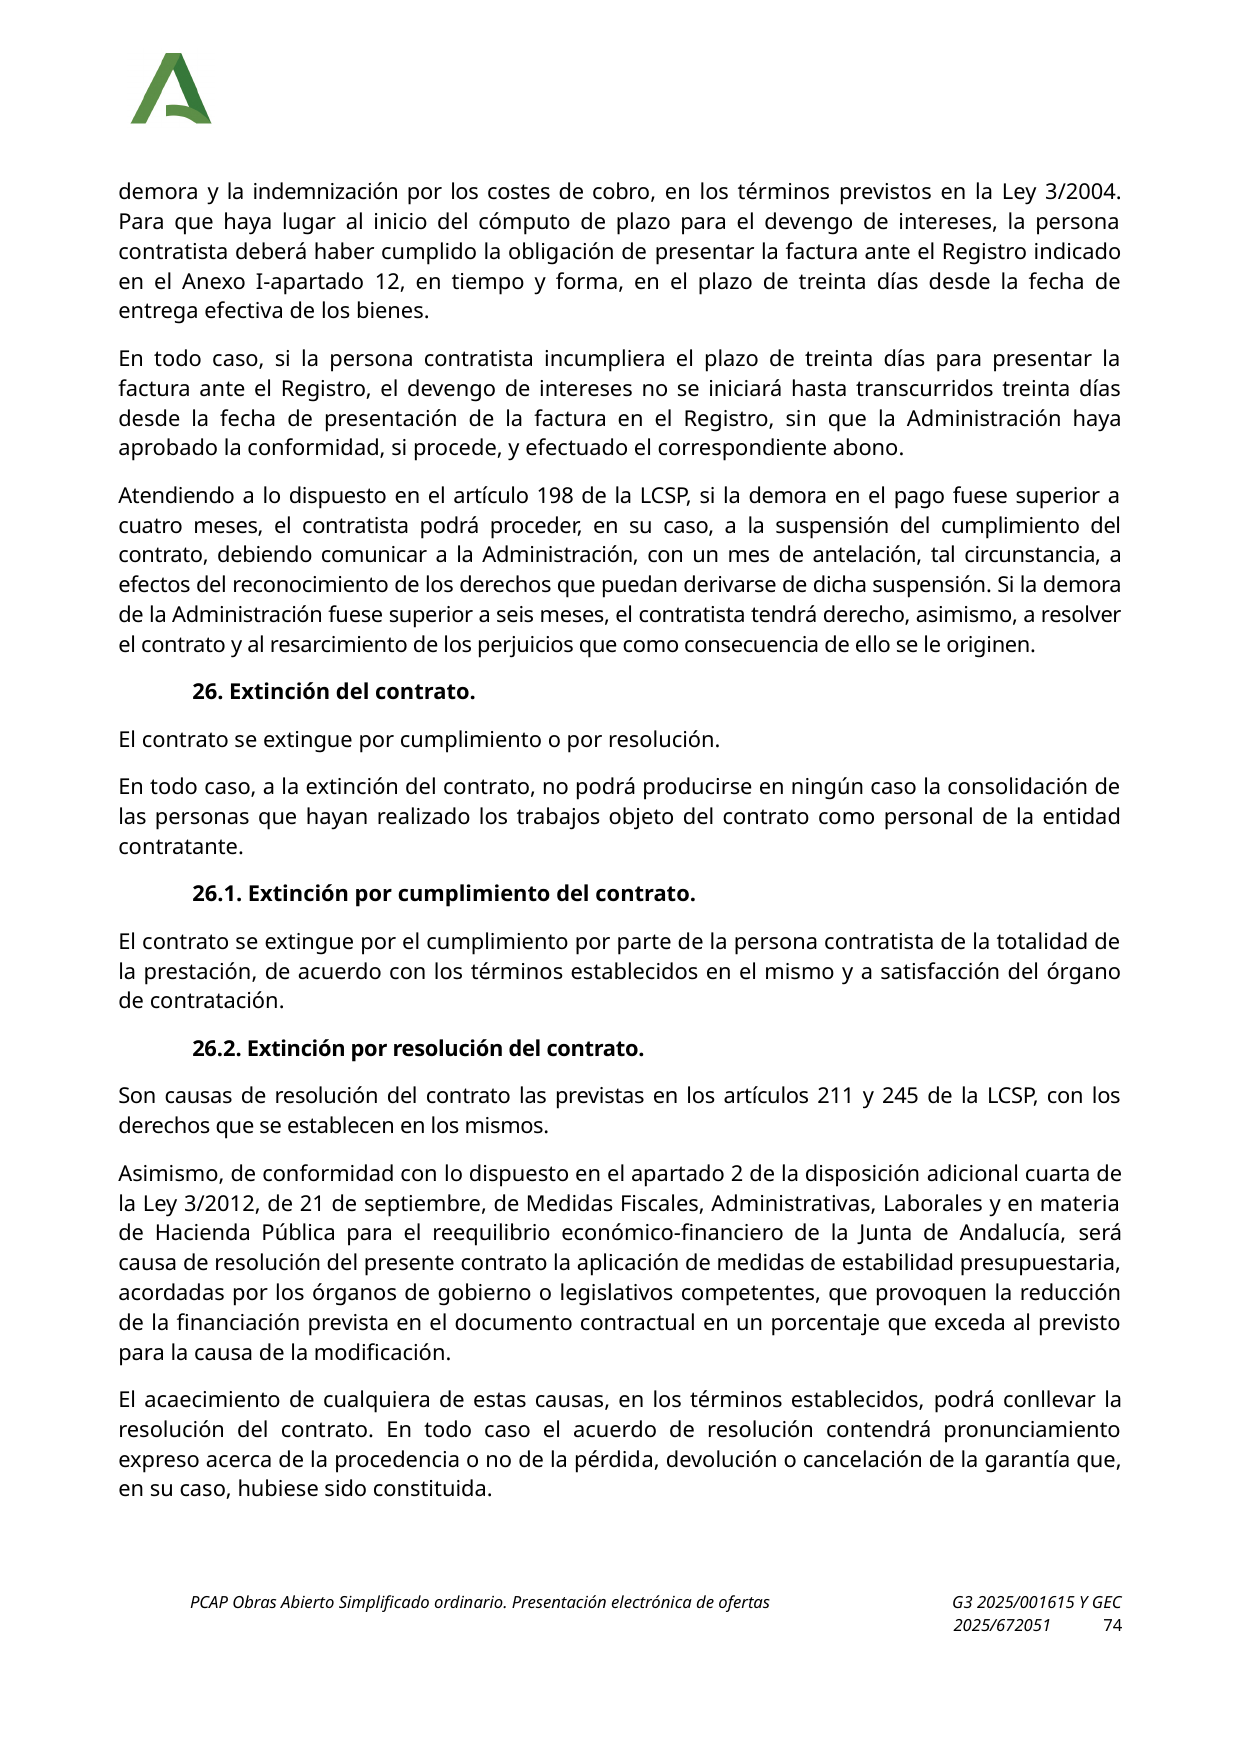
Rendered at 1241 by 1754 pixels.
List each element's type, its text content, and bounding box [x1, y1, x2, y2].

text Son causas de resolución del contrato las previstas en los artículos 211 y 245 de la LCSP, con los derechos que se establecen en los mismos. [118, 1081, 1122, 1140]
text El contrato se extingue por cumplimiento o por resolución. [118, 724, 1122, 754]
subtitle 26.1. Extinción por cumplimiento del contrato. [118, 878, 1122, 908]
text En todo caso, a la extinción del contrato, no podrá producirse en ningún caso la consolidación de las personas que hayan realizado los trabajos objeto del contrato como personal de la entidad contratante. [118, 771, 1122, 861]
text Atendiendo a lo dispuesto en el artículo 198 de la LCSP, si la demora en el pago fuese superior a cuatro meses, el contratista podrá proceder, en su caso, a la suspensión del cumplimiento del contrato, debiendo comunicar a la Administración, con un mes de antelación, tal circunstancia, a efectos del reconocimiento de los derechos que puedan derivarse de dicha suspensión. Si la demora de la Administración fuese superior a seis meses, el contratista tendrá derecho, asimismo, a resolver el contrato y al resarcimiento de los perjuicios que como consecuencia de ello se le originen. [118, 480, 1122, 659]
text En todo caso, si la persona contratista incumpliera el plazo de treinta días para presentar la factura ante el Registro, el devengo de intereses no se iniciará hasta transcurridos treinta días desde la fecha de presentación de la factura en el Registro, sin que la Administración haya aprobado la conformidad, si procede, y efectuado el correspondiente abono. [118, 343, 1122, 462]
text El acaecimiento de cualquiera de estas causas, en los términos establecidos, podrá conllevar la resolución del contrato. En todo caso el acuerdo de resolución contendrá pronunciamiento expreso acerca de la procedencia o no de la pérdida, devolución o cancelación de la garantía que, en su caso, hubiese sido constituida. [118, 1384, 1122, 1503]
text demora y la indemnización por los costes de cobro, en los términos previstos en la Ley 3/2004. Para que haya lugar al inicio del cómputo de plazo para el devengo de intereses, la persona contratista deberá haber cumplido la obligación de presentar la factura ante el Registro indicado en el Anexo I-apartado 12, en tiempo y forma, en el plazo de treinta días desde la fecha de entrega efectiva de los bienes. [118, 176, 1122, 325]
text Asimismo, de conformidad con lo dispuesto en el apartado 2 de la disposición adicional cuarta de la Ley 3/2012, de 21 de septiembre, de Medidas Fiscales, Administrativas, Laborales y en materia de Hacienda Pública para el reequilibrio económico-financiero de la Junta de Andalucía, será causa de resolución del presente contrato la aplicación de medidas de estabilidad presupuestaria, acordadas por los órganos de gobierno o legislativos competentes, que provoquen la reducción de la financiación prevista en el documento contractual en un porcentaje que exceda al previsto para la causa de la modificación. [118, 1158, 1122, 1366]
picture [127, 48, 216, 128]
subtitle 26.2. Extinción por resolución del contrato. [118, 1033, 1122, 1063]
text El contrato se extingue por el cumplimiento por parte de la persona contratista de la totalidad de la prestación, de acuerdo con los términos establecidos en el mismo y a satisfacción del órgano de contratación. [118, 926, 1122, 1015]
subtitle 26. Extinción del contrato. [118, 676, 1122, 706]
